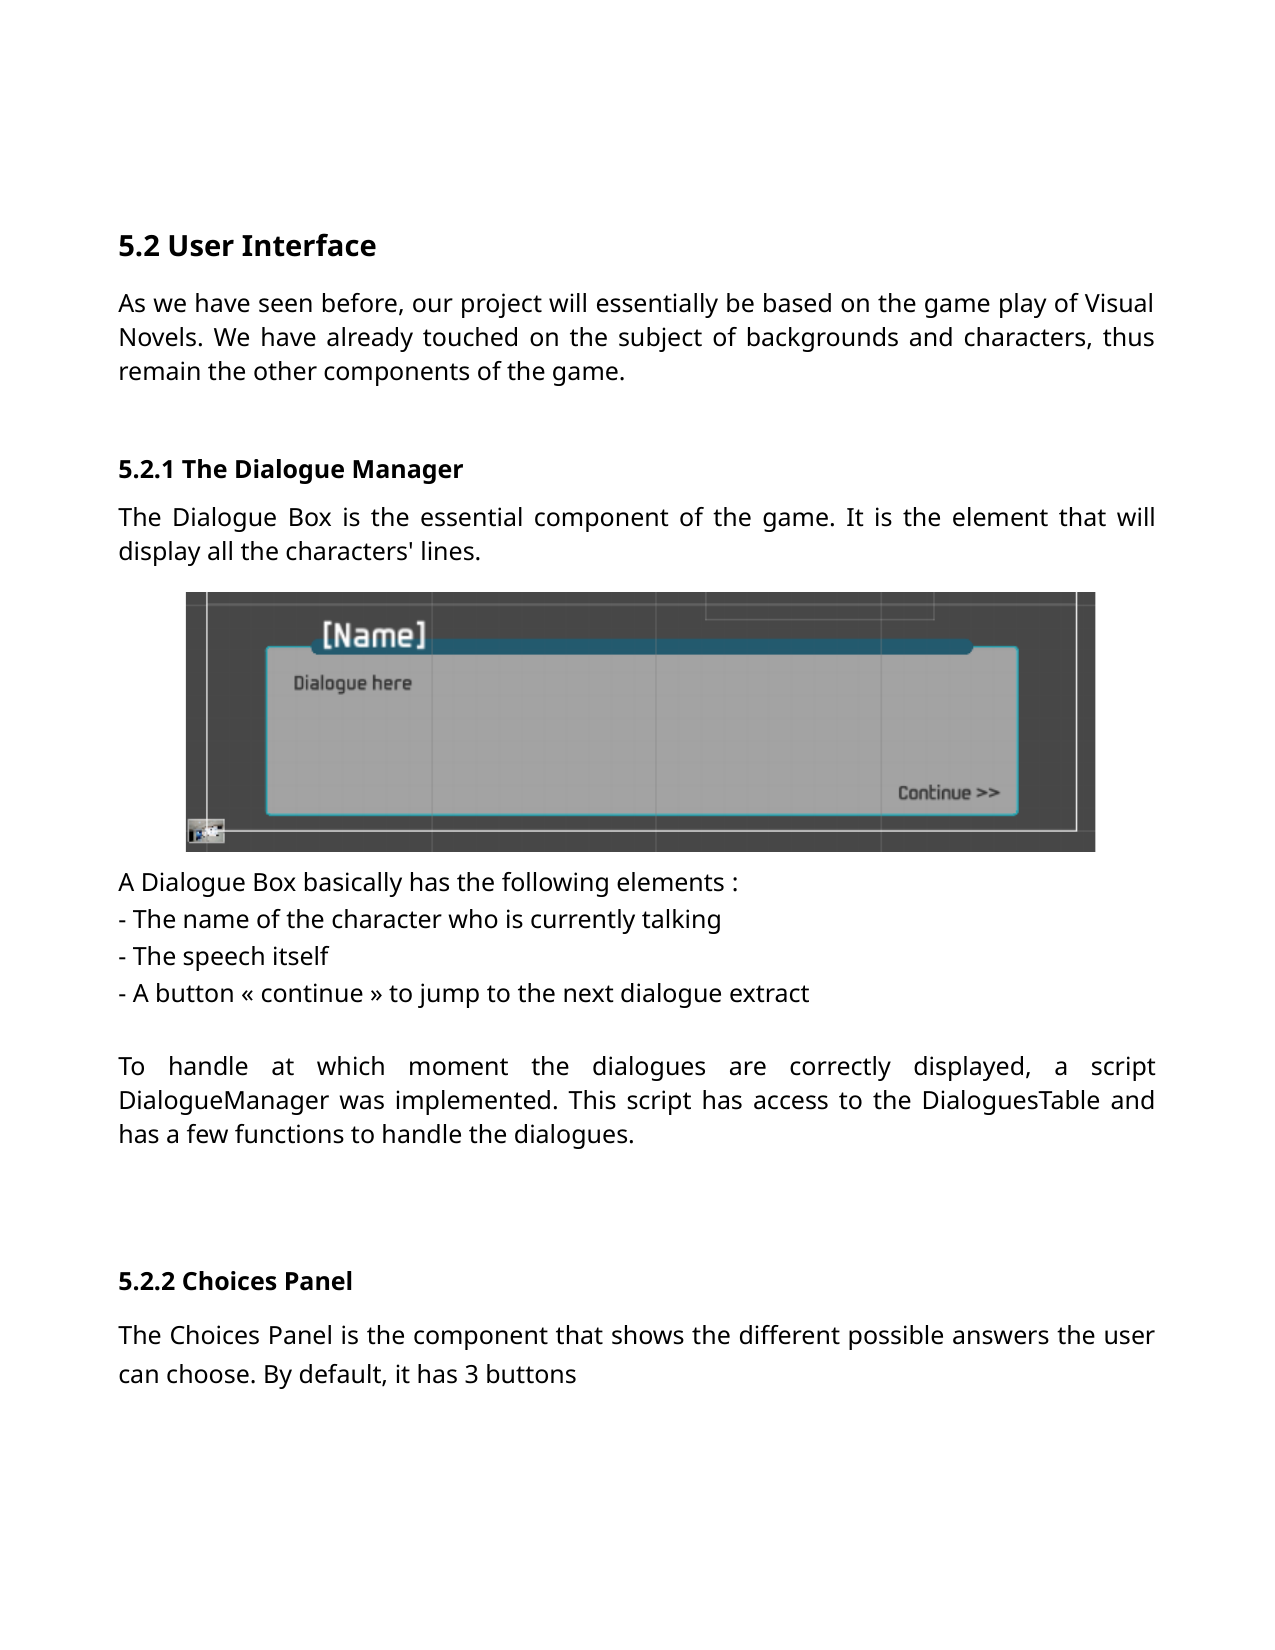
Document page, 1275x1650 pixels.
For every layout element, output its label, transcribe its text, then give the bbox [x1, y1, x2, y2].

text - The name of the character who is currently talking [118, 902, 1157, 936]
text The Choices Panel is the component that shows the different possible answers the user can choose. By default, it has 3 buttons [118, 1318, 1157, 1391]
text As we have seen before, our project will essentially be based on the game play of Visual Novels. We have already touched on the subject of backgrounds and characters, thus remain the other components of the game. [118, 286, 1157, 388]
text - A button « continue » to jump to the next dialogue extract [118, 975, 1157, 1009]
text 5.2.1 The Dialogue Manager [118, 451, 1157, 485]
text 5.2.2 Choices Panel [118, 1264, 1157, 1298]
text To handle at which moment the dialogues are correctly displayed, a script DialogueManager was implemented. This script has access to the DialoguesTable and has a few functions to handle the dialogues. [118, 1049, 1157, 1151]
text 5.2 User Interface [118, 226, 1157, 265]
text A Dialogue Box basically has the following elements : [118, 865, 1157, 899]
picture [185, 592, 1096, 852]
text - The speech itself [118, 938, 1157, 972]
text The Dialogue Box is the essential component of the game. It is the element that will display all the characters' lines. [118, 500, 1157, 568]
